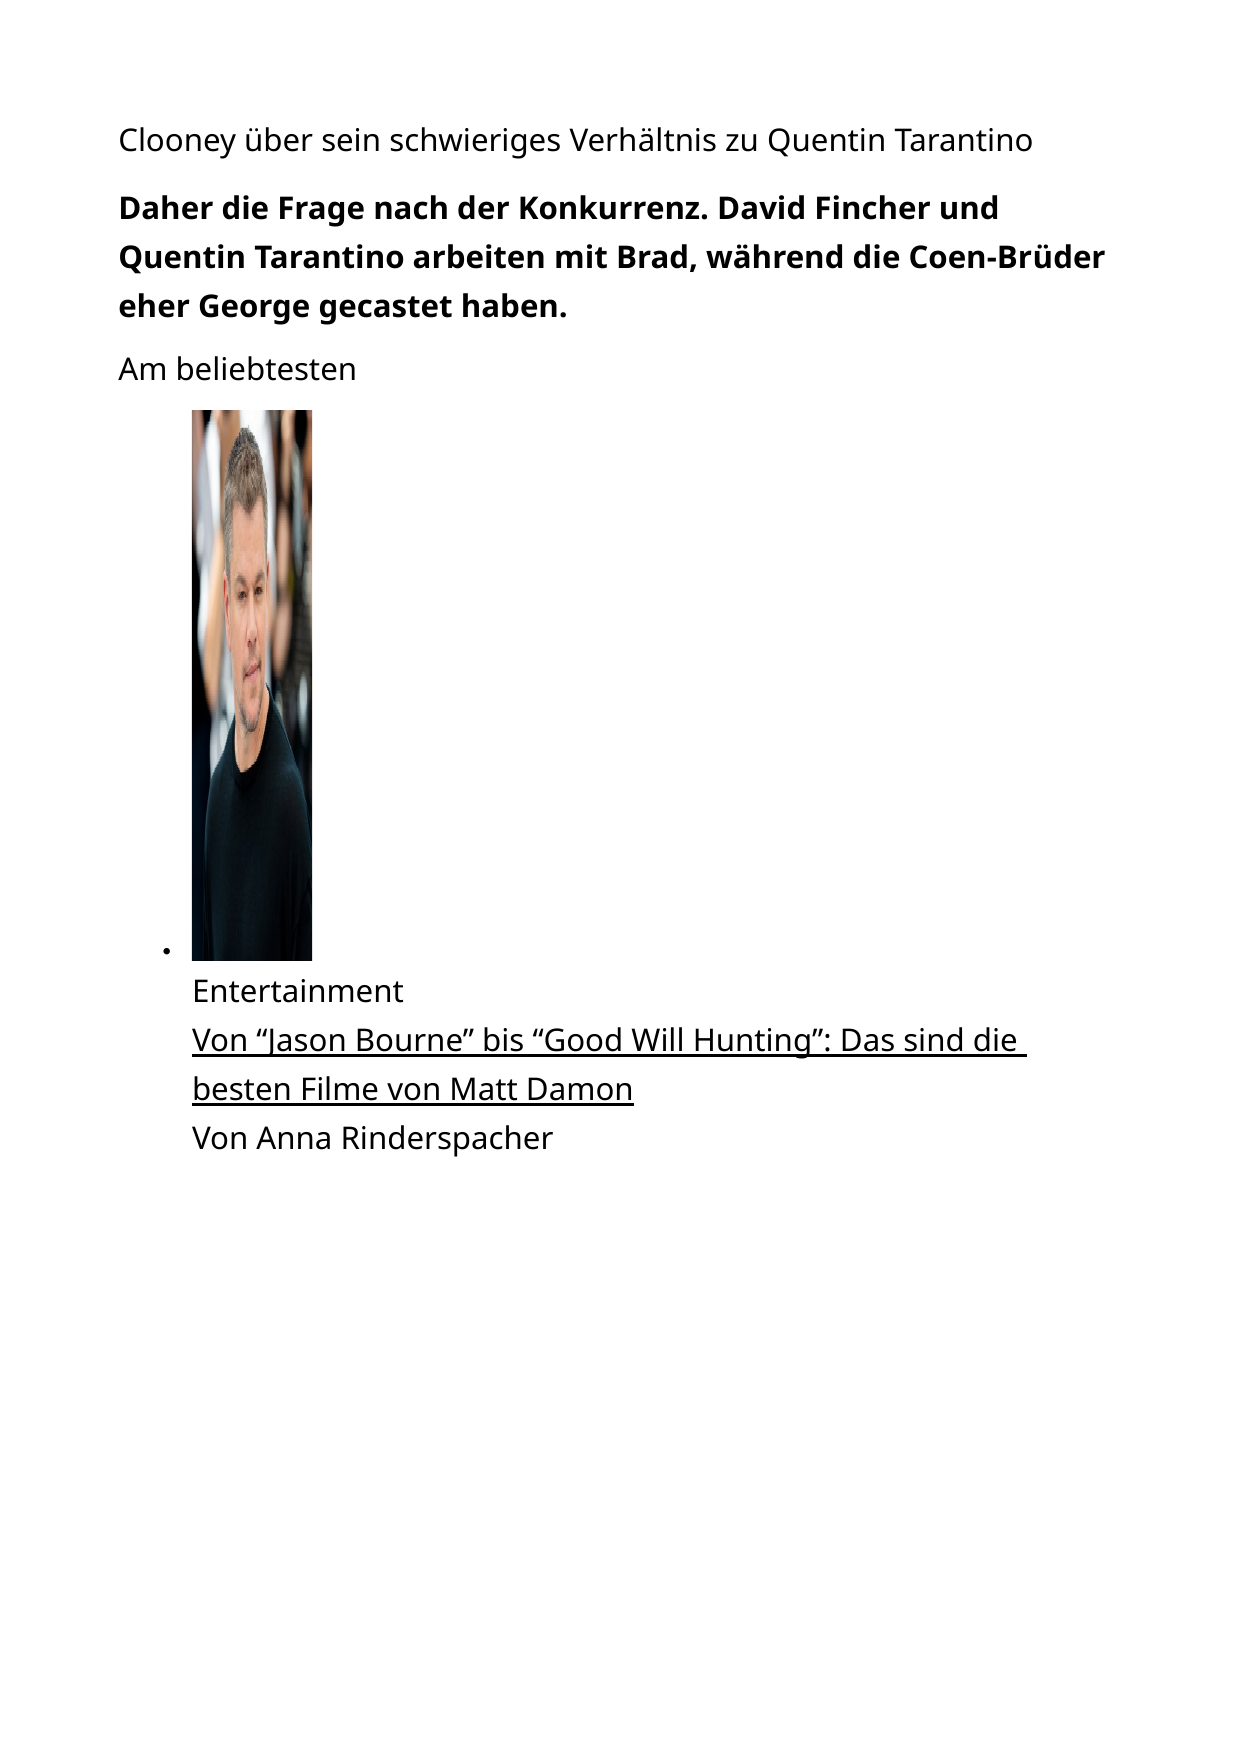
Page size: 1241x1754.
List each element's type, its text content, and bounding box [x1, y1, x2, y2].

picture [191, 410, 313, 961]
list Von Anna Rinderspacher [162, 1116, 1122, 1159]
list Entertainment [162, 969, 1122, 1012]
subtitle Clooney über sein schwieriges Verhältnis zu Quentin Tarantino [118, 118, 1122, 161]
text Daher die Frage nach der Konkurrenz. David Fincher und Quentin Tarantino arbeiten mit Brad, während die Coen-Brüder eher George gecastet haben. [118, 186, 1122, 326]
list Von “Jason Bourne” bis “Good Will Hunting”: Das sind die besten Filme von Matt Damon [162, 1018, 1122, 1110]
text Am beliebtesten [118, 347, 1122, 390]
